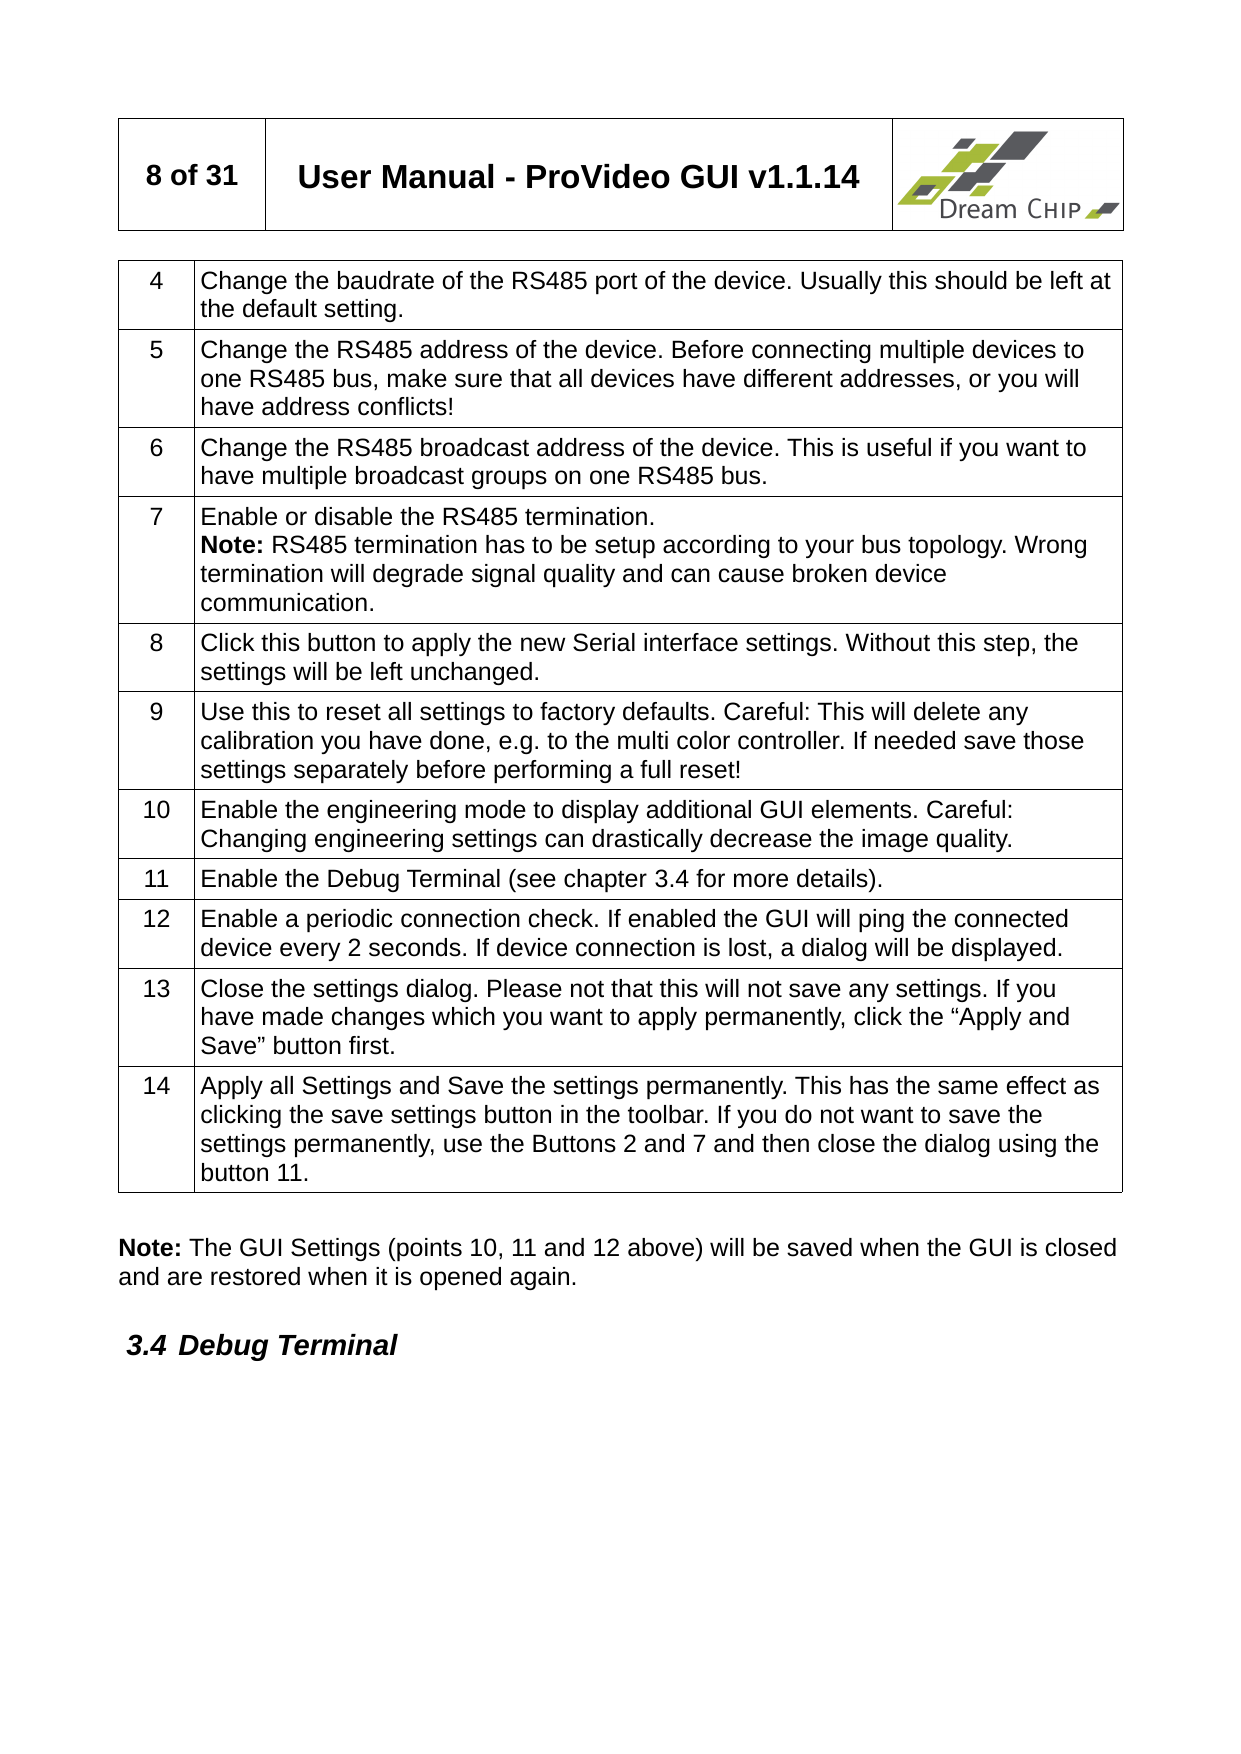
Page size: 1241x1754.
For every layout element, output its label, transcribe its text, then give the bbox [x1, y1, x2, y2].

picture [897, 130, 1120, 220]
table_cell 11 [119, 859, 194, 899]
table_cell 14 [119, 1067, 194, 1192]
table_cell Use this to reset all settings to factory defaults. Careful: This will delete any calibration you have done, e.g. to the multi color controller. If needed save those settings separately before performing a full reset! [195, 692, 1122, 789]
table_cell Enable the engineering mode to display additional GUI elements. Careful: Changing engineering settings can drastically decrease the image quality. [195, 790, 1122, 858]
table_cell 12 [119, 900, 194, 968]
table_cell 7 [119, 497, 194, 622]
table_cell Enable the Debug Terminal (see chapter 3.4 for more details). [195, 859, 1122, 899]
table_cell 10 [119, 790, 194, 858]
table_cell Apply all Settings and Save the settings permanently. This has the same effect as clicking the save settings button in the toolbar. If you do not want to save the settings permanently, use the Buttons 2 and 7 and then close the dialog using the button 11. [195, 1067, 1122, 1192]
subtitle Debug Terminal [118, 1328, 1122, 1362]
table_cell Change the baudrate of the RS485 port of the device. Usually this should be left at the default setting. [195, 261, 1122, 329]
table_cell 6 [119, 428, 194, 496]
table_cell Enable a periodic connection check. If enabled the GUI will ping the connected device every 2 seconds. If device connection is lost, a dialog will be displayed. [195, 900, 1122, 968]
table_cell Enable or disable the RS485 termination. Note: RS485 termination has to be setup according to your bus topology. Wrong termination will degrade signal quality and can cause broken device communication. [195, 497, 1122, 622]
table_cell 5 [119, 330, 194, 427]
table_cell Close the settings dialog. Please not that this will not save any settings. If you have made changes which you want to apply permanently, click the “Apply and Save” button first. [195, 969, 1122, 1066]
table_cell 8 [119, 624, 194, 691]
table_cell Change the RS485 broadcast address of the device. This is useful if you want to have multiple broadcast groups on one RS485 bus. [195, 428, 1122, 496]
table_cell Change the RS485 address of the device. Before connecting multiple devices to one RS485 bus, make sure that all devices have different addresses, or you will have address conflicts! [195, 330, 1122, 427]
table_cell 13 [119, 969, 194, 1066]
text Note: The GUI Settings (points 10, 11 and 12 above) will be saved when the GUI is closed and are restored when it is opened again. [118, 1233, 1122, 1291]
table_cell 4 [119, 261, 194, 329]
table_cell Click this button to apply the new Serial interface settings. Without this step, the settings will be left unchanged. [195, 624, 1122, 691]
table_cell 9 [119, 692, 194, 789]
